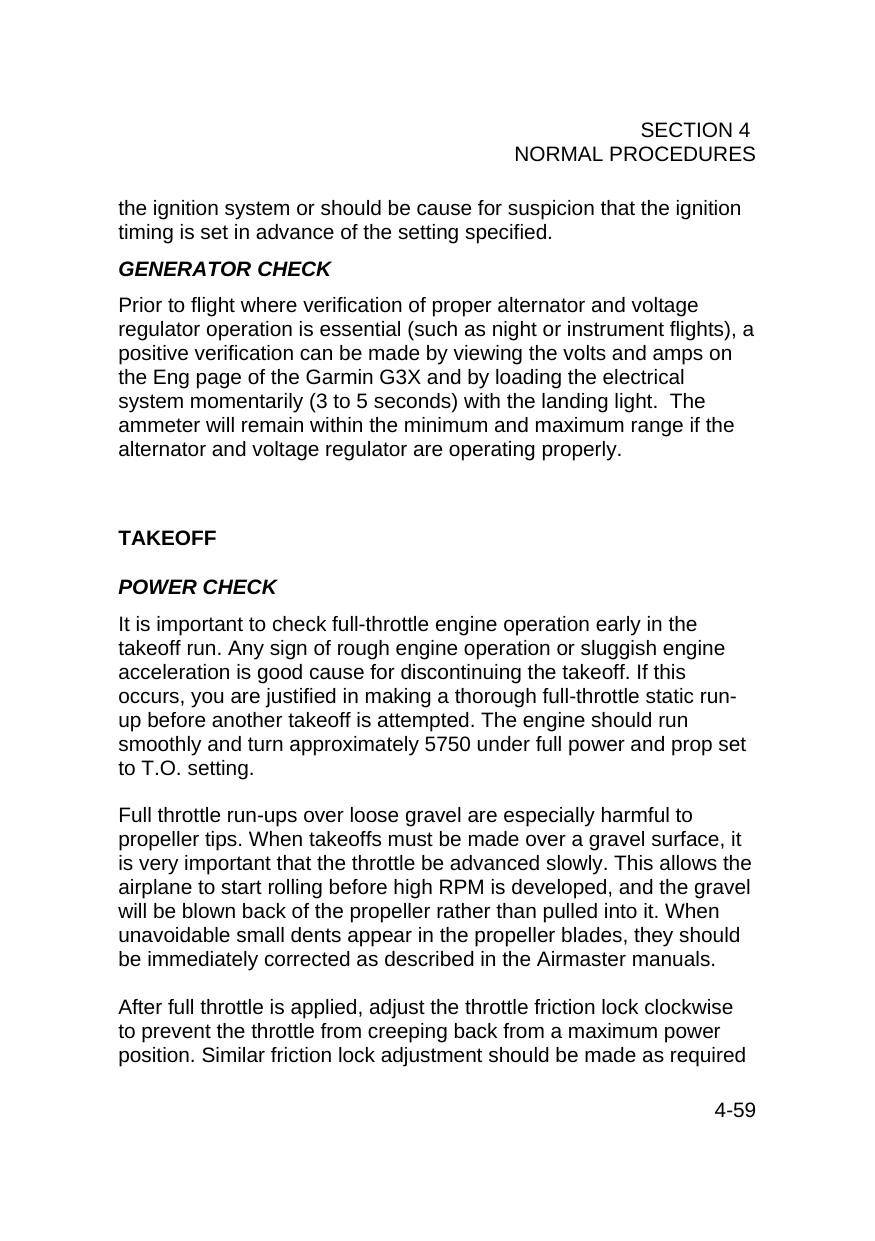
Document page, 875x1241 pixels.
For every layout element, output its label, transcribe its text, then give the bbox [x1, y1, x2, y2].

text It is important to check full-throttle engine operation early in the takeoff run. Any sign of rough engine operation or sluggish engine acceleration is good cause for discontinuing the takeoff. If this occurs, you are justified in making a thorough full-throttle static run-up before another takeoff is attempted. The engine should run smoothly and turn approximately 5750 under full power and prop set to T.O. setting. [118, 612, 756, 779]
text Full throttle run-ups over loose gravel are especially harmful to propeller tips. When takeoffs must be made over a gravel surface, it is very important that the throttle be advanced slowly. This allows the airplane to start rolling before high RPM is developed, and the gravel will be blown back of the propeller rather than pulled into it. When unavoidable small dents appear in the propeller blades, they should be immediately corrected as described in the Airmaster manuals. [118, 803, 756, 971]
subtitle TAKEOFF [118, 526, 756, 550]
subtitle GENERATOR CHECK [118, 256, 756, 280]
text After full throttle is applied, adjust the throttle friction lock clockwise to prevent the throttle from creeping back from a maximum power position. Similar friction lock adjustment should be made as required [118, 995, 756, 1067]
subtitle POWER CHECK [118, 575, 756, 599]
text Prior to flight where verification of proper alternator and voltage regulator operation is essential (such as night or instrument flights), a positive verification can be made by viewing the volts and amps on the Eng page of the Garmin G3X and by loading the electrical system momentarily (3 to 5 seconds) with the landing light. The ammeter will remain within the minimum and maximum range if the alternator and voltage regulator are operating properly. [118, 293, 756, 461]
text the ignition system or should be cause for suspicion that the ignition timing is set in advance of the setting specified. [118, 196, 756, 244]
